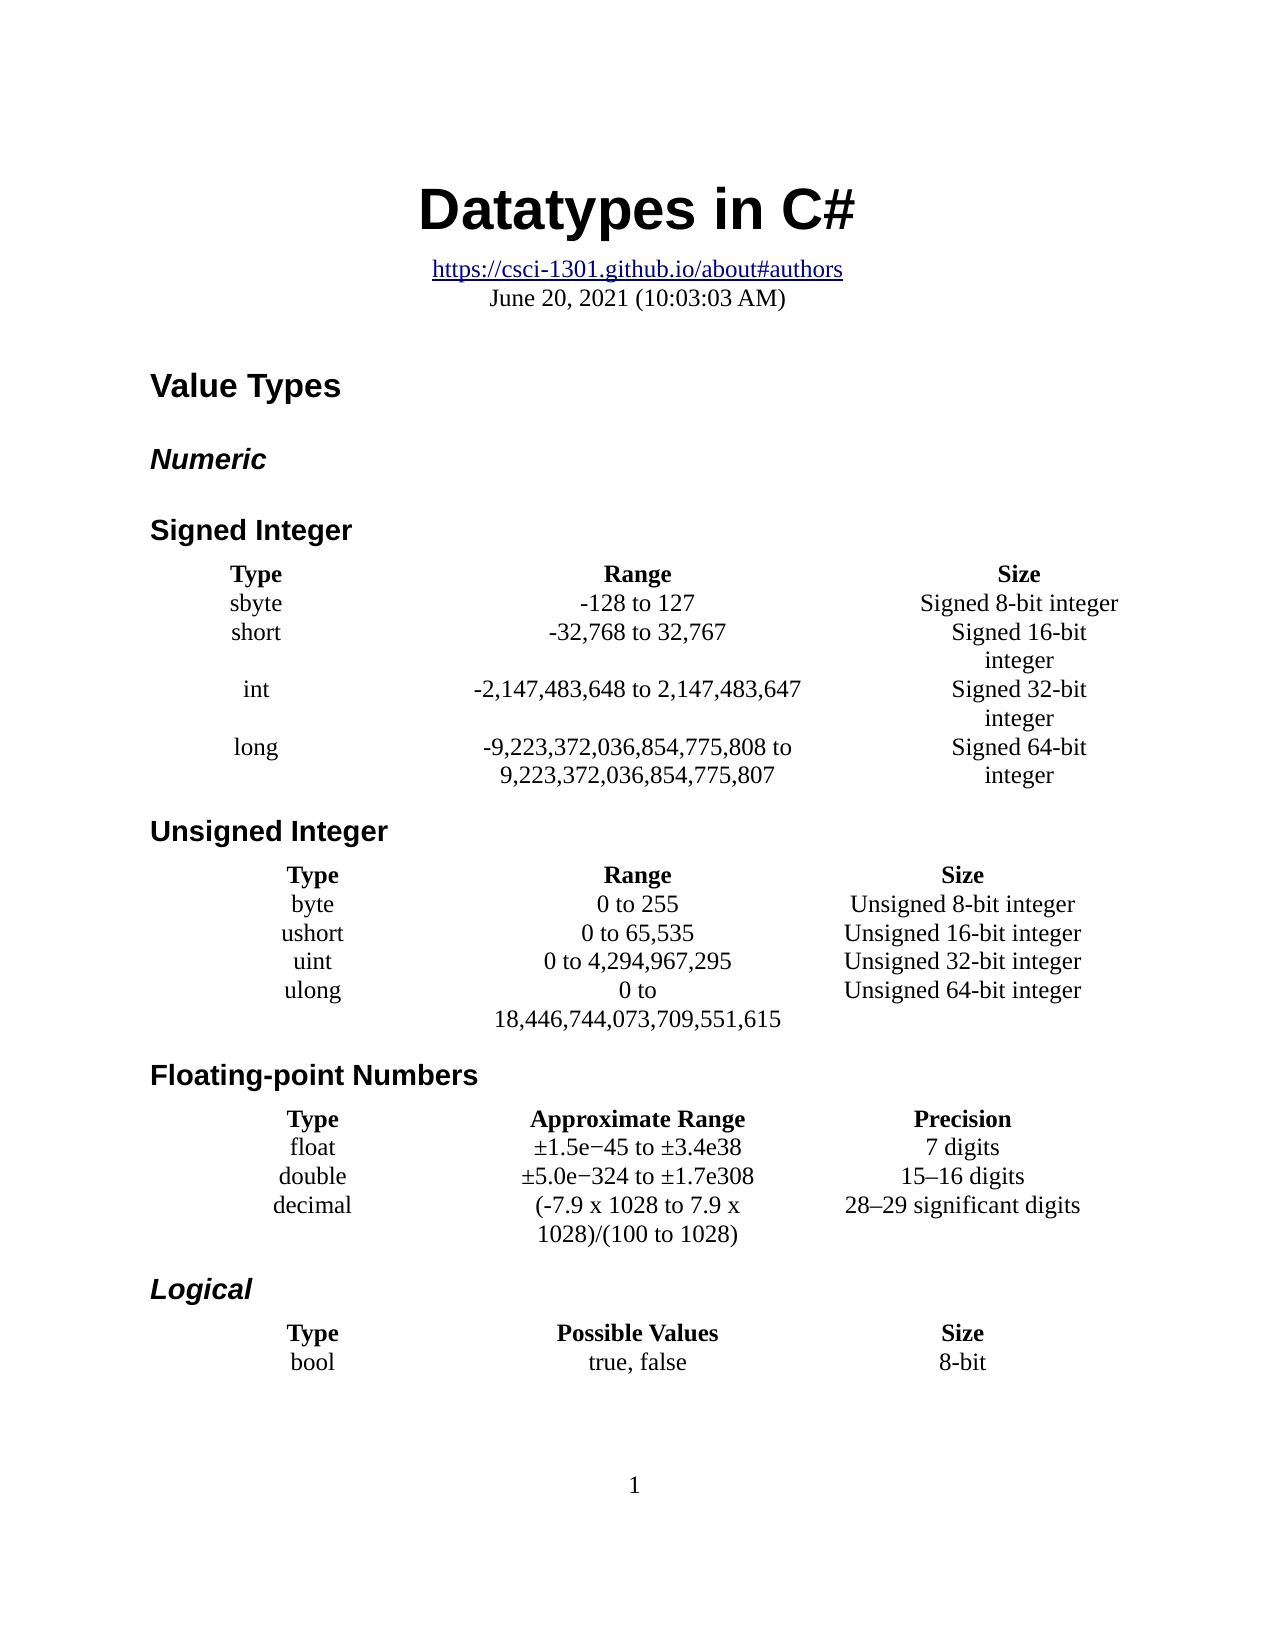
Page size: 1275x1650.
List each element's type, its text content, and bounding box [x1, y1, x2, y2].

subtitle Numeric [150, 442, 1125, 476]
subtitle Signed Integer [150, 513, 1125, 547]
table_cell 15–16 digits [800, 1161, 1125, 1190]
table_cell byte [150, 889, 475, 918]
subtitle Floating-point Numbers [150, 1058, 1125, 1091]
title Datatypes in C# [150, 175, 1125, 242]
subtitle Unsigned Integer [150, 814, 1125, 848]
table_cell float [150, 1133, 475, 1161]
table_header Range [475, 860, 800, 889]
table_cell -2,147,483,648 to 2,147,483,647 [362, 674, 913, 732]
table_cell short [150, 617, 362, 674]
table_cell Unsigned 8-bit integer [800, 889, 1125, 918]
table_cell -9,223,372,036,854,775,808 to 9,223,372,036,854,775,807 [362, 732, 913, 789]
table_cell Signed 64-bit integer [913, 732, 1125, 789]
table_cell Unsigned 32-bit integer [800, 946, 1125, 975]
table_cell (-7.9 x 1028 to 7.9 x 1028)/(100 to 1028) [475, 1190, 800, 1247]
table_cell 28–29 significant digits [800, 1190, 1125, 1247]
table_cell ulong [150, 975, 475, 1033]
table_cell 0 to 18,446,744,073,709,551,615 [475, 975, 800, 1033]
table_cell 0 to 255 [475, 889, 800, 918]
table_cell Signed 32-bit integer [913, 674, 1125, 732]
table_header Possible Values [475, 1319, 800, 1347]
table_cell -32,768 to 32,767 [362, 617, 913, 674]
table_cell uint [150, 946, 475, 975]
table_cell Unsigned 64-bit integer [800, 975, 1125, 1033]
table_cell Signed 8-bit integer [913, 588, 1125, 617]
table_cell ±1.5e−45 to ±3.4e38 [475, 1133, 800, 1161]
table_header Type [150, 1319, 475, 1347]
table_cell 7 digits [800, 1133, 1125, 1161]
table_header Approximate Range [475, 1104, 800, 1132]
table_cell double [150, 1161, 475, 1190]
table_cell 8-bit [800, 1347, 1125, 1376]
text June 20, 2021 (10:03:03 AM) [150, 283, 1125, 312]
table_header Precision [800, 1104, 1125, 1132]
table_cell bool [150, 1347, 475, 1376]
table_header Size [913, 559, 1125, 588]
table_cell ±5.0e−324 to ±1.7e308 [475, 1161, 800, 1190]
table_cell ushort [150, 918, 475, 946]
subtitle Value Types [150, 366, 1125, 404]
text https://csci-1301.github.io/about#authors [150, 254, 1125, 283]
table_cell Signed 16-bit integer [913, 617, 1125, 674]
table_header Type [150, 1104, 475, 1132]
table_header Range [362, 559, 913, 588]
table_cell true, false [475, 1347, 800, 1376]
table_cell int [150, 674, 362, 732]
table_cell decimal [150, 1190, 475, 1247]
table_cell 0 to 4,294,967,295 [475, 946, 800, 975]
table_header Type [150, 559, 362, 588]
table_header Size [800, 860, 1125, 889]
table_cell 0 to 65,535 [475, 918, 800, 946]
table_header Size [800, 1319, 1125, 1347]
subtitle Logical [150, 1272, 1125, 1306]
table_cell long [150, 732, 362, 789]
table_cell -128 to 127 [362, 588, 913, 617]
table_cell Unsigned 16-bit integer [800, 918, 1125, 946]
table_cell sbyte [150, 588, 362, 617]
table_header Type [150, 860, 475, 889]
